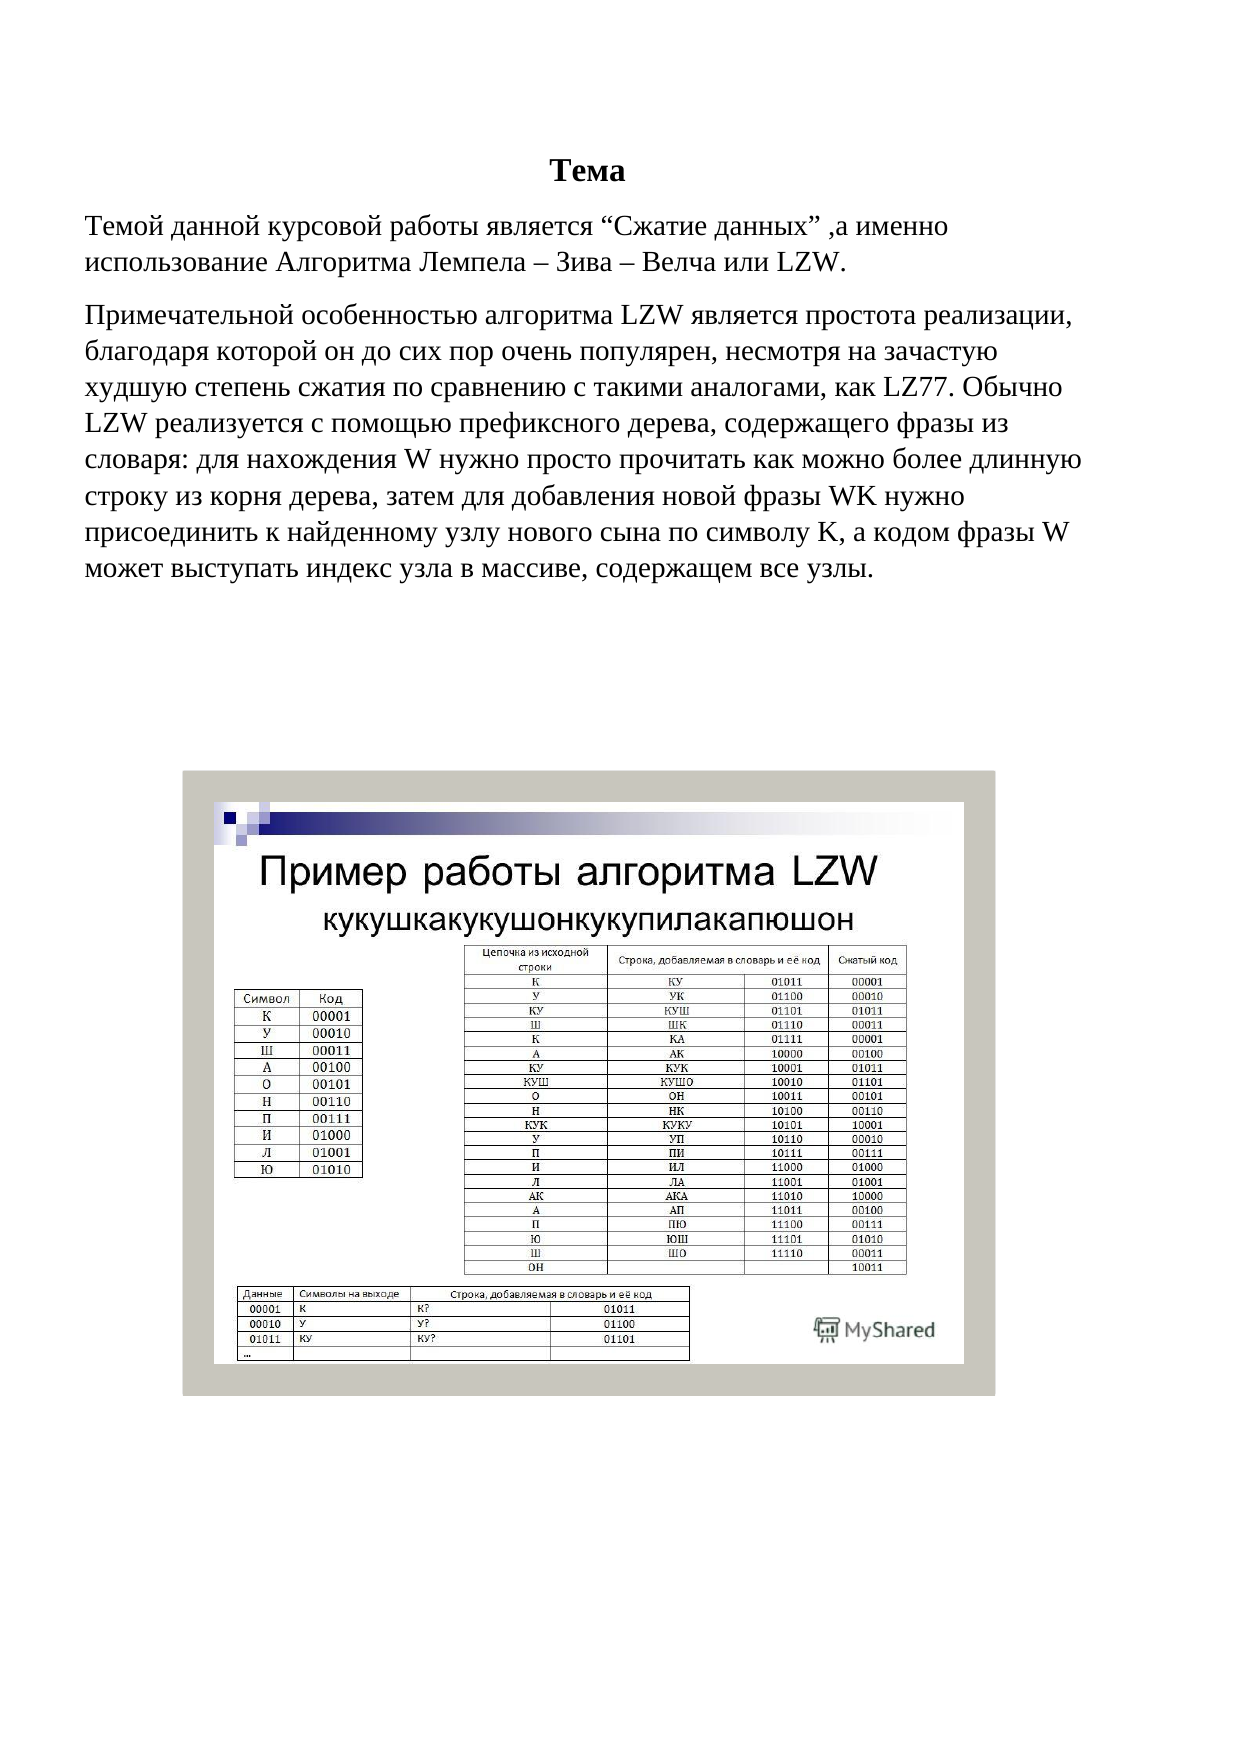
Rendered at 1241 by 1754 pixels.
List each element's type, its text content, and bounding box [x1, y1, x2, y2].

text Примечательной особенностью алгоритма LZW является простота реализации, благодаря которой он до сих пор очень популярен, несмотря на зачастую худшую степень сжатия по сравнению с такими аналогами, как LZ77. Обычно LZW реализуется с помощью префиксного дерева, содержащего фразы из словаря: для нахождения W нужно просто прочитать как можно более длинную строку из корня дерева, затем для добавления новой фразы WK нужно присоединить к найденному узлу нового сына по символу K, а кодом фразы W может выступать индекс узла в массиве, содержащем все узлы. [84, 297, 1090, 583]
text Тема [84, 150, 1090, 188]
picture [214, 802, 964, 1364]
text Темой данной курсовой работы является “Сжатие данных” ,а именно использование Алгоритма Лемпела – Зива – Велча или LZW. [84, 208, 1090, 278]
